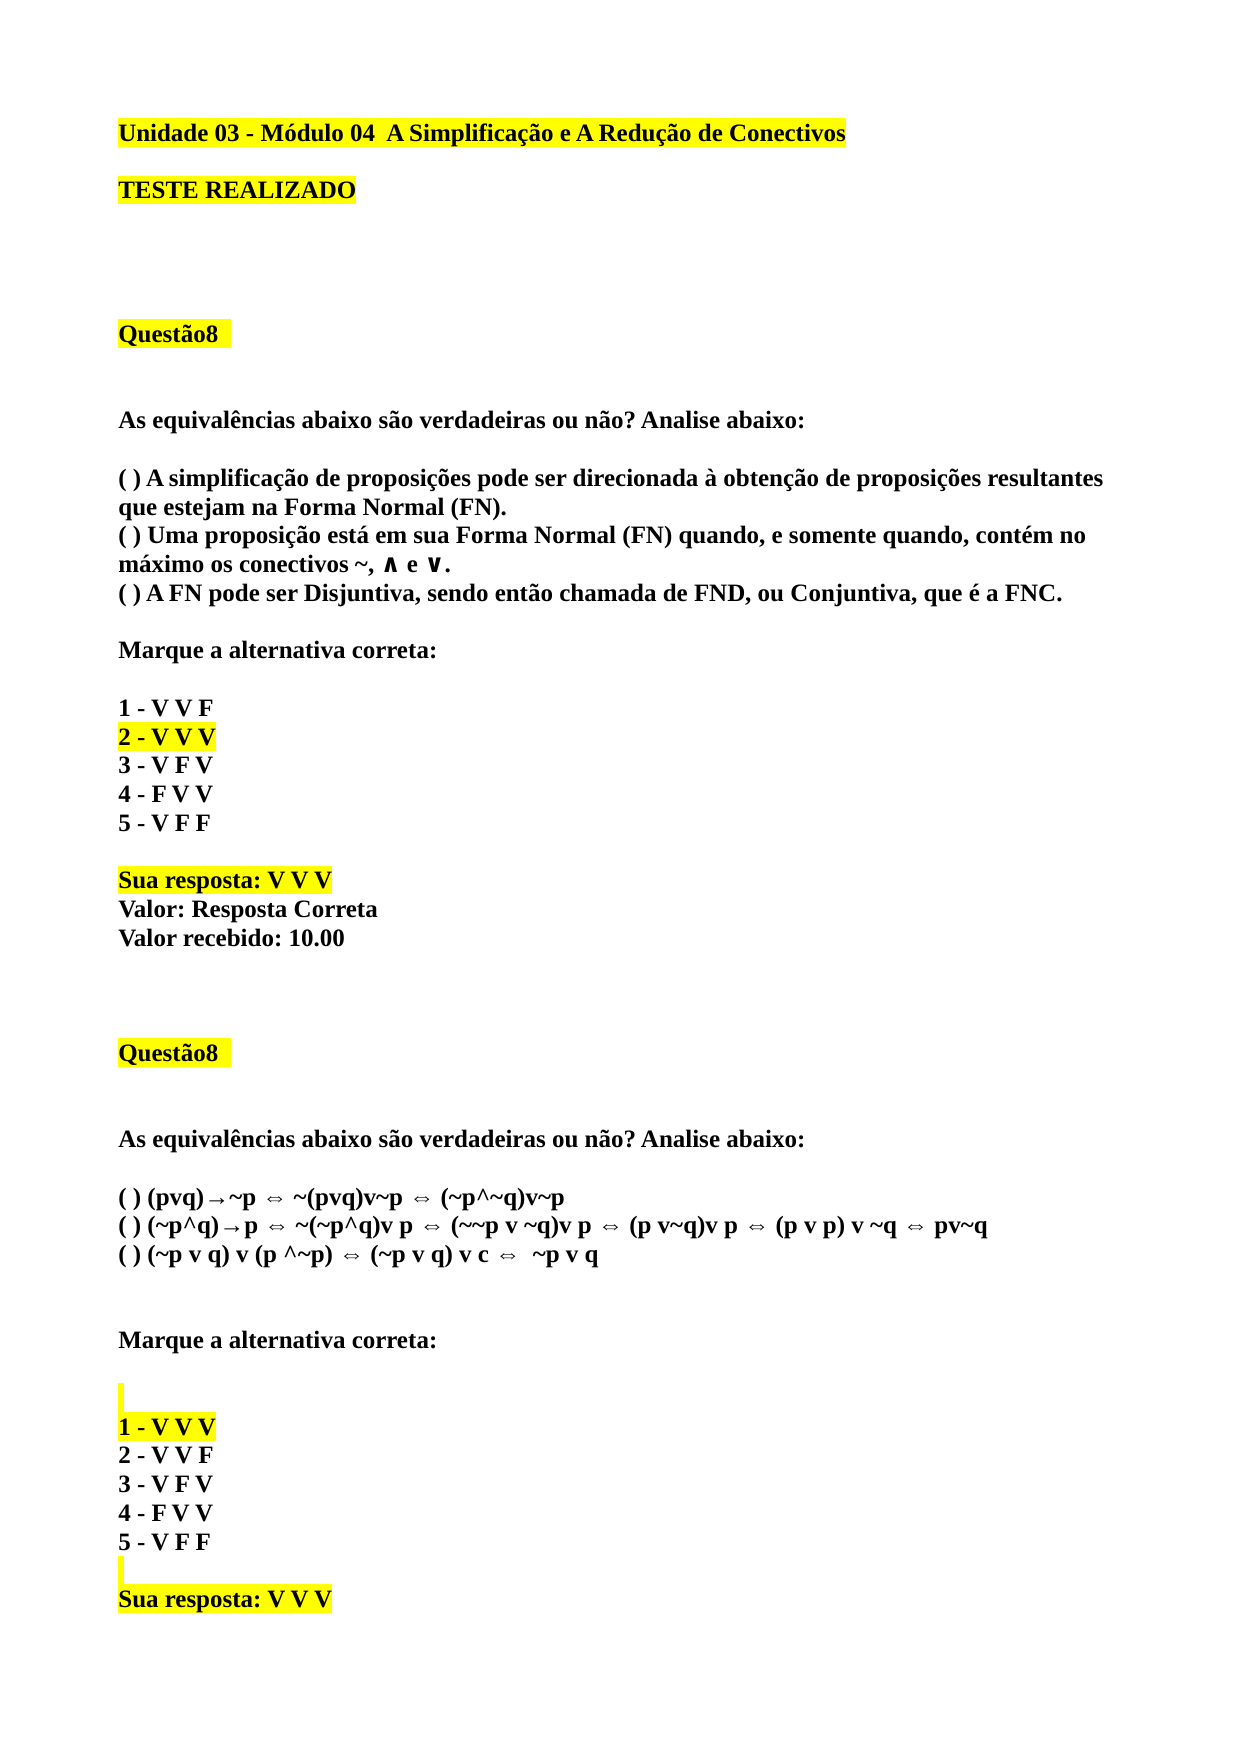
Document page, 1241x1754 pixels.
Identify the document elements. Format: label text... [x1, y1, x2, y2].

text ( ) (~p v q) v (p ^~p) ⇔ (~p v q) v c ⇔ ~p v q [118, 1239, 1122, 1268]
text Marque a alternativa correta: [118, 1326, 1122, 1354]
text Sua resposta: V V V [118, 866, 1122, 894]
text Sua resposta: V V V [118, 1584, 1122, 1613]
text Questão8 [118, 1038, 1122, 1067]
text ( ) Uma proposição está em sua Forma Normal (FN) quando, e somente quando, contém no máximo os conectivos ~, ∧ e ∨. [118, 521, 1122, 578]
text 1 - V V F [118, 693, 1122, 722]
text ( ) A simplificação de proposições pode ser direcionada à obtenção de proposições resultantes que estejam na Forma Normal (FN). [118, 463, 1122, 521]
text 3 - V F V [118, 751, 1122, 779]
text ( ) (pvq)→~p ⇔ ~(pvq)v~p ⇔ (~p^~q)v~p [118, 1182, 1122, 1211]
text Marque a alternativa correta: [118, 636, 1122, 664]
text 2 - V V F [118, 1441, 1122, 1469]
text As equivalências abaixo são verdadeiras ou não? Analise abaixo: [118, 406, 1122, 434]
text 3 - V F V [118, 1469, 1122, 1498]
text 4 - F V V [118, 779, 1122, 808]
text ( ) A FN pode ser Disjuntiva, sendo então chamada de FND, ou Conjuntiva, que é a FNC. [118, 578, 1122, 607]
text 5 - V F F [118, 1527, 1122, 1556]
text 4 - F V V [118, 1498, 1122, 1527]
text Valor: Resposta Correta [118, 894, 1122, 923]
text TESTE REALIZADO [118, 176, 1122, 204]
text Valor recebido: 10.00 [118, 923, 1122, 952]
text 5 - V F F [118, 808, 1122, 837]
text 1 - V V V [118, 1412, 1122, 1441]
text Unidade 03 - Módulo 04 A Simplificação e A Redução de Conectivos [118, 118, 1122, 147]
text 2 - V V V [118, 722, 1122, 751]
text As equivalências abaixo são verdadeiras ou não? Analise abaixo: [118, 1124, 1122, 1153]
text Questão8 [118, 319, 1122, 348]
text ( ) (~p^q)→p ⇔ ~(~p^q)v p ⇔ (~~p v ~q)v p ⇔ (p v~q)v p ⇔ (p v p) v ~q ⇔ pv~q [118, 1211, 1122, 1239]
